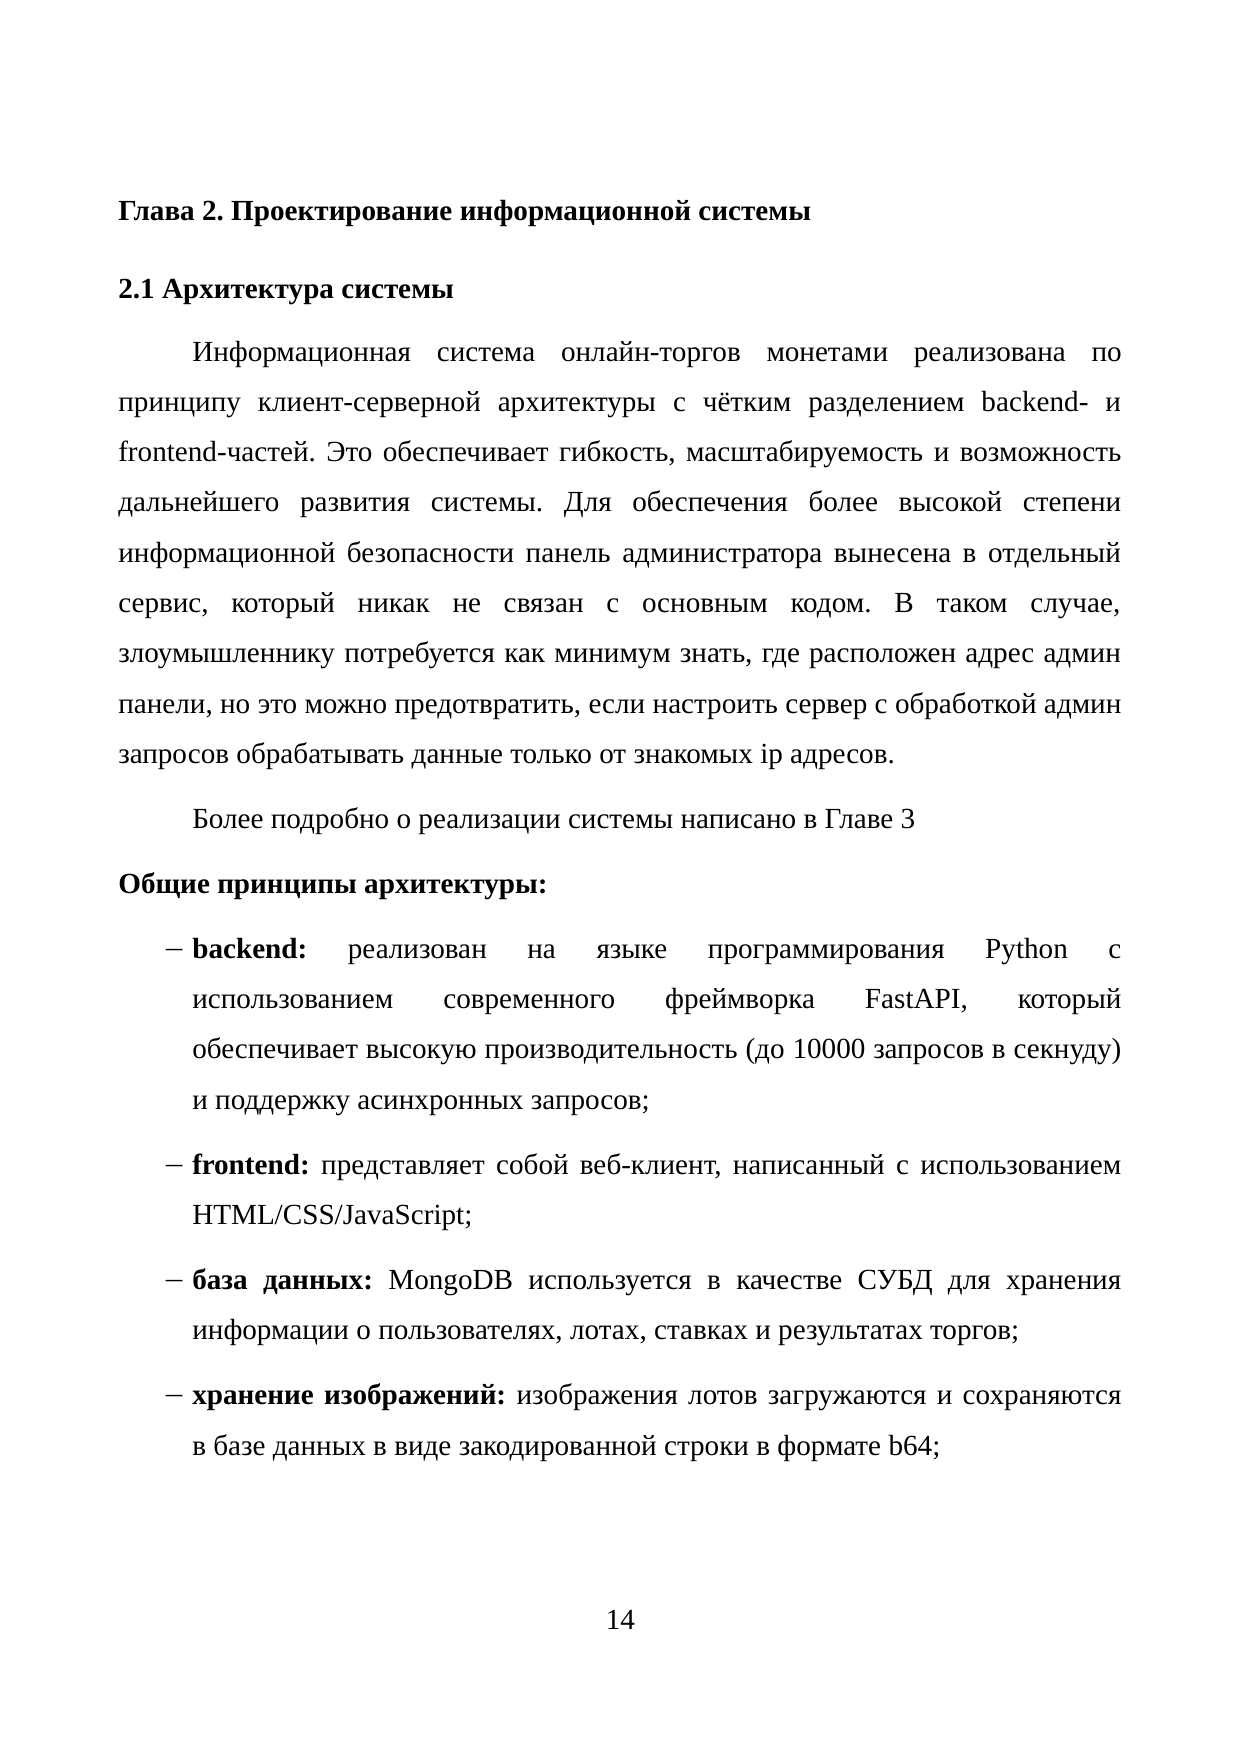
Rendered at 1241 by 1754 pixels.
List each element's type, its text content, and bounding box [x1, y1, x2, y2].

subtitle 2.1 Архитектура системы [118, 271, 1122, 304]
list backend: реализован на языке программирования Python с использованием современного фреймворка FastAPI, который обеспечивает высокую производительность (до 10000 запросов в секнуду) и поддержку асинхронных запросов; [162, 931, 1122, 1115]
text Более подробно о реализации системы написано в Главе 3 [118, 801, 1122, 834]
text Информационная система онлайн-торгов монетами реализована по принципу клиент-серверной архитектуры с чётким разделением backend- и frontend-частей. Это обеспечивает гибкость, масштабируемость и возможность дальнейшего развития системы. Для обеспечения более высокой степени информационной безопасности панель администратора вынесена в отдельный сервис, который никак не связан с основным кодом. В таком случае, злоумышленнику потребуется как минимум знать, где расположен адрес админ панели, но это можно предотвратить, если настроить сервер с обработкой админ запросов обрабатывать данные только от знакомых ip адресов. [118, 334, 1122, 770]
list хранение изображений: изображения лотов загружаются и сохраняются в базе данных в виде закодированной строки в формате b64; [162, 1377, 1122, 1461]
subtitle Глава 2. Проектирование информационной системы [118, 193, 1122, 227]
list база данных: MongoDB используется в качестве СУБД для хранения информации о пользователях, лотах, ставках и результатах торгов; [162, 1262, 1122, 1346]
list frontend: представляет собой веб-клиент, написанный с использованием HTML/CSS/JavaScript; [162, 1147, 1122, 1231]
text Общие принципы архитектуры: [118, 866, 1122, 899]
